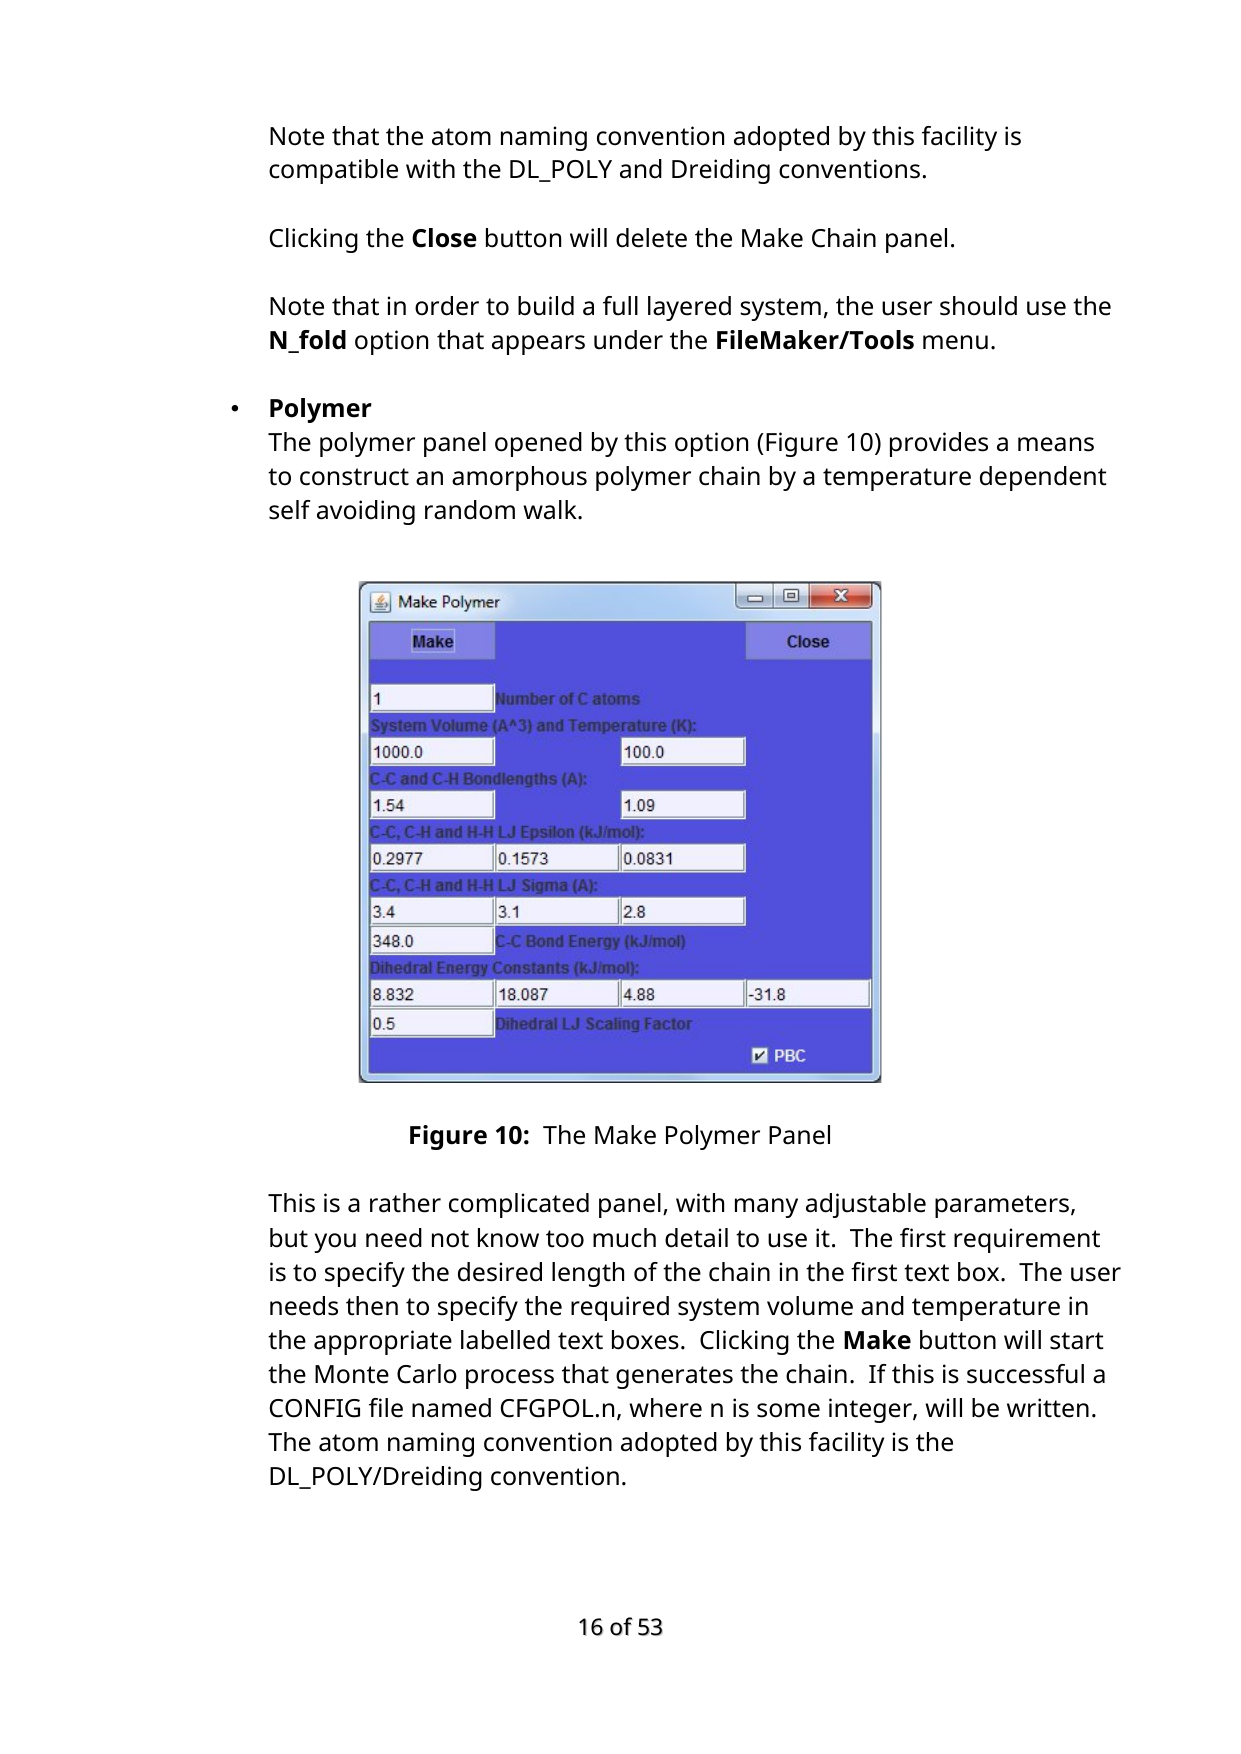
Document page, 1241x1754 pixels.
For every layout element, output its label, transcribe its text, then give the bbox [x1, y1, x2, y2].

text Note that the atom naming convention adopted by this facility is compatible with the DL_POLY and Dreiding conventions. [268, 118, 1122, 186]
list Polymer [231, 391, 1122, 425]
text The polymer panel opened by this option (Figure 10) provides a means to construct an amorphous polymer chain by a temperature dependent self avoiding random walk. [268, 425, 1122, 527]
picture [358, 581, 882, 1083]
text Figure 10: The Make Polymer Panel [118, 1118, 1122, 1152]
text This is a rather complicated panel, with many adjustable parameters, but you need not know too much detail to use it. The first requirement is to specify the desired length of the chain in the first text box. The user needs then to specify the required system volume and temperature in the appropriate labelled text boxes. Clicking the Make button will start the Monte Carlo process that generates the chain. If this is successful a CONFIG file named CFGPOL.n, where n is some integer, will be written. The atom naming convention adopted by this facility is the DL_POLY/Dreiding convention. [268, 1186, 1122, 1493]
text Clicking the Close button will delete the Make Chain panel. [268, 220, 1122, 254]
text Note that in order to build a full layered system, the user should use the N_fold option that appears under the FileMaker/Tools menu. [268, 288, 1122, 357]
